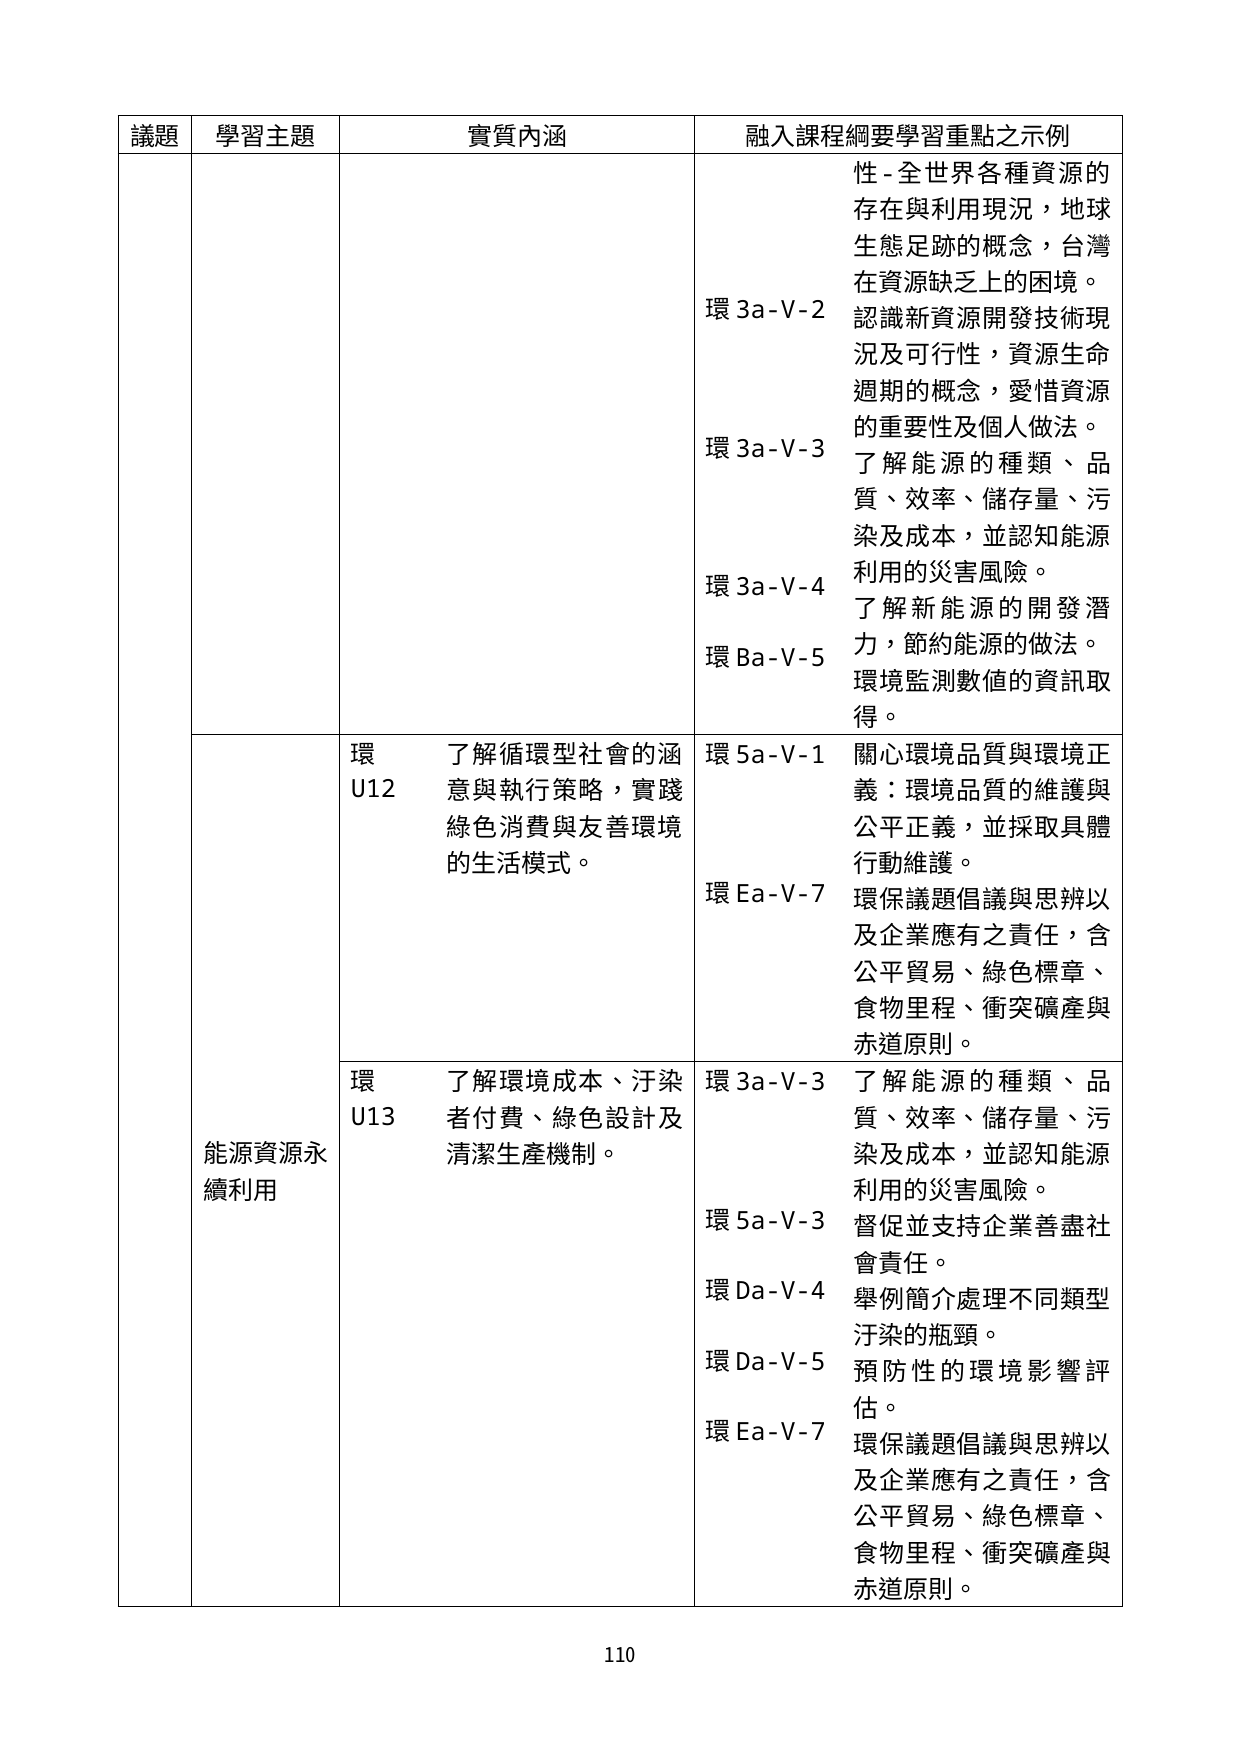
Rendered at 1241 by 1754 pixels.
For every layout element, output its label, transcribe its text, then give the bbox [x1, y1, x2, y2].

table_header 實質內涵 [340, 116, 694, 152]
table_cell [435, 154, 694, 733]
table_cell 能源資源永續利用 [192, 735, 339, 1606]
table_cell [340, 154, 435, 733]
table_cell 環U12 [340, 735, 435, 1061]
table_header 學習主題 [192, 116, 339, 152]
table_cell 環3a-V-2 環3a-V-3 環3a-V-4 環Ba-V-5 [695, 154, 842, 733]
table_cell 環3a-V-3 環5a-V-3 環Da-V-4 環Da-V-5 環Ea-V-7 [695, 1062, 842, 1606]
table_cell 環5a-V-1 環Ea-V-7 [695, 735, 842, 1061]
table_cell 了解能源的種類、品質、效率、儲存量、污染及成本，並認知能源利用的災害風險。 督促並支持企業善盡社會責任。 舉例簡介處理不同類型汙染的瓶頸。 預防性的環境影響評估。 環保議題倡議與思辨以及企業應有之責任，含公平貿易、綠色標章、食物里程、衝突礦產與赤道原則。 [842, 1062, 1122, 1606]
table_cell 關心環境品質與環境正義：環境品質的維護與公平正義，並採取具體行動維護。 環保議題倡議與思辨以及企業應有之責任，含公平貿易、綠色標章、食物里程、衝突礦產與赤道原則。 [842, 735, 1122, 1061]
table_cell 了解環境成本、汙染者付費、綠色設計及清潔生產機制。 [435, 1062, 694, 1606]
table_header 議題 [119, 116, 191, 152]
table_cell [192, 154, 339, 733]
table_cell 環U13 [340, 1062, 435, 1606]
table_cell 性-全世界各種資源的存在與利用現況，地球生態足跡的概念，台灣在資源缺乏上的困境。 認識新資源開發技術現況及可行性，資源生命週期的概念，愛惜資源的重要性及個人做法。 了解能源的種類、品質、效率、儲存量、污染及成本，並認知能源利用的災害風險。 了解新能源的開發潛力，節約能源的做法。 環境監測數値的資訊取得。 [842, 154, 1122, 733]
table_cell 了解循環型社會的涵意與執行策略，實踐綠色消費與友善環境的生活模式。 [435, 735, 694, 1061]
table_cell [119, 154, 191, 1606]
table_header 融入課程綱要學習重點之示例 [695, 116, 1122, 152]
